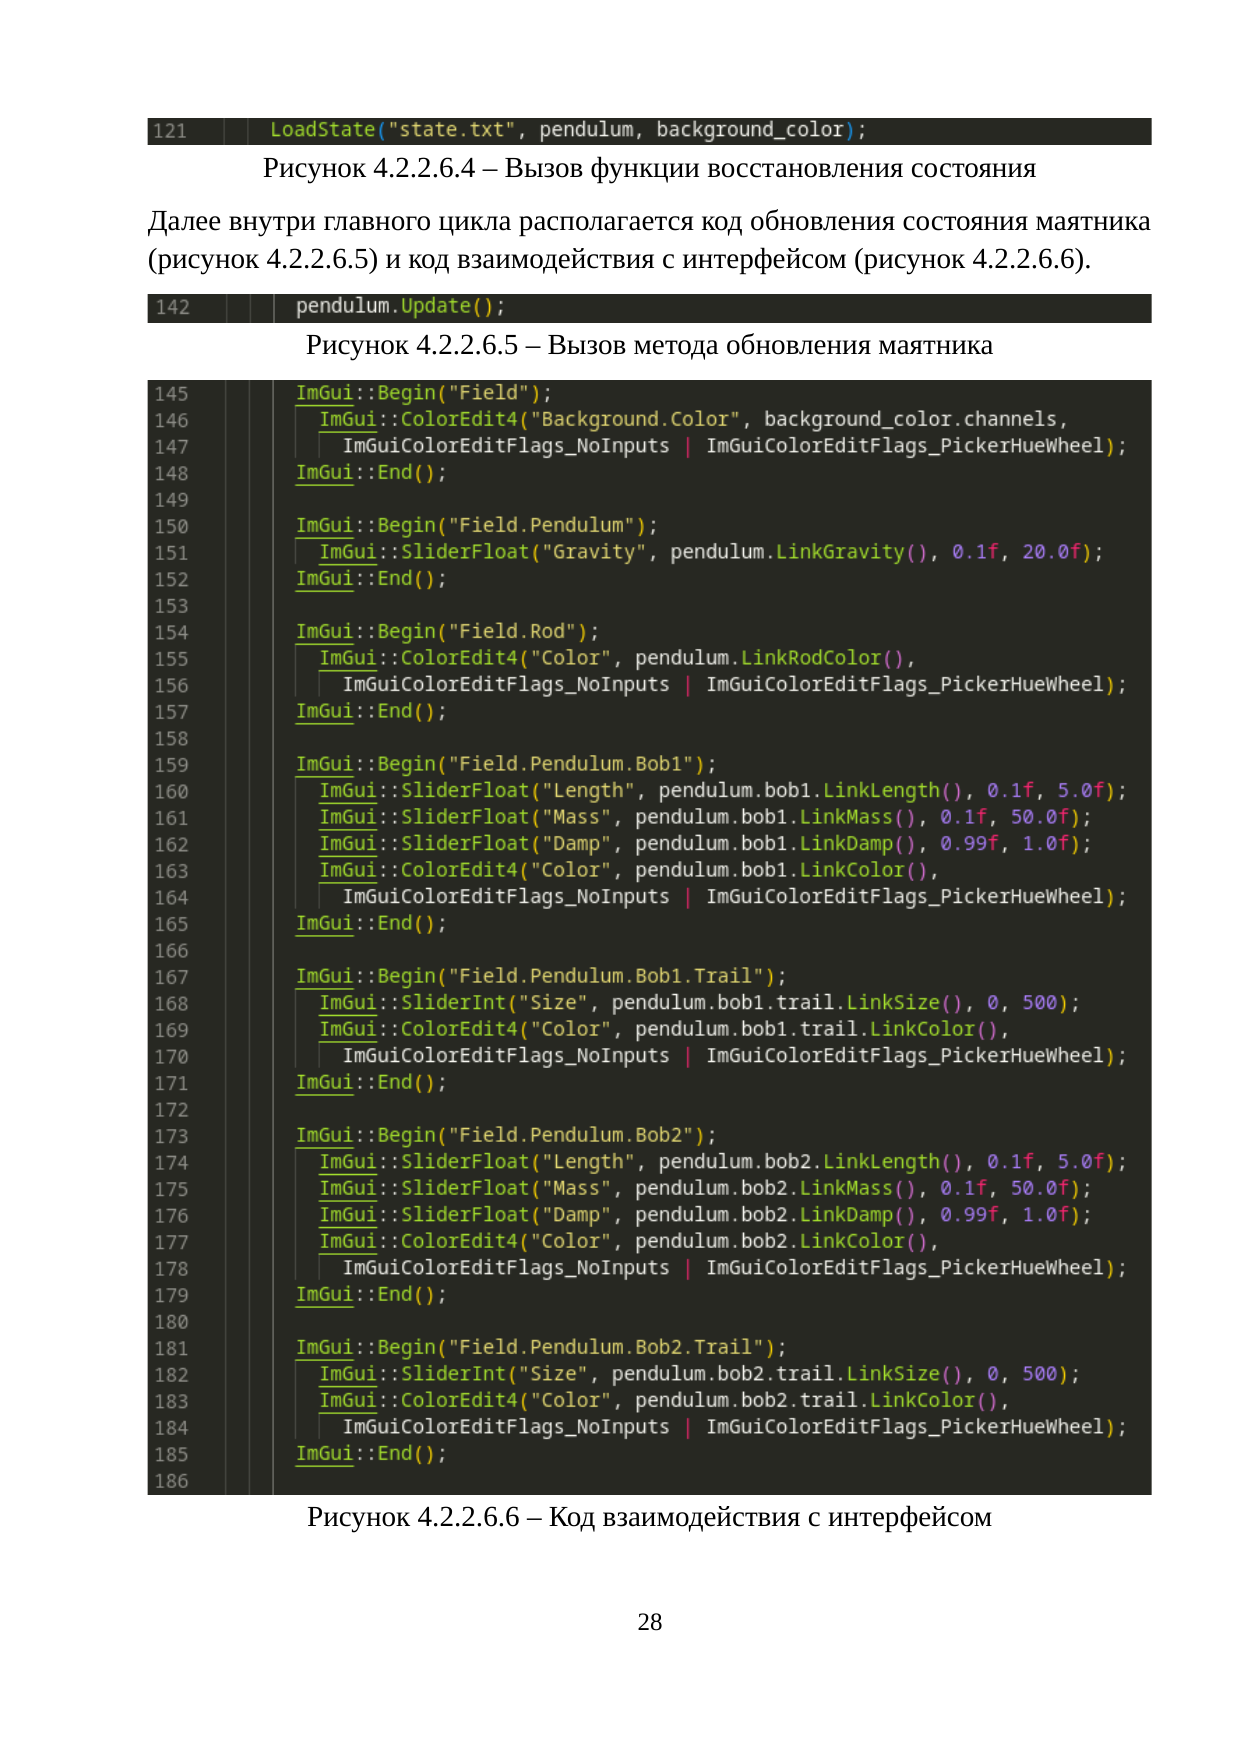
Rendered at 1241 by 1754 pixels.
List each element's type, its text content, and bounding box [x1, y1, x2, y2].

picture [147, 118, 1152, 145]
text Рисунок 4.2.2.6.5 – Вызов метода обновления маятника [148, 323, 1152, 361]
picture [147, 294, 1152, 323]
picture [147, 380, 1152, 1495]
text Рисунок 4.2.2.6.4 – Вызов функции восстановления состояния [148, 145, 1152, 183]
text Рисунок 4.2.2.6.6 – Код взаимодействия с интерфейсом [148, 1495, 1152, 1533]
text Далее внутри главного цикла располагается код обновления состояния маятника (рисунок 4.2.2.6.5) и код взаимодействия с интерфейсом (рисунок 4.2.2.6.6). [148, 203, 1152, 275]
